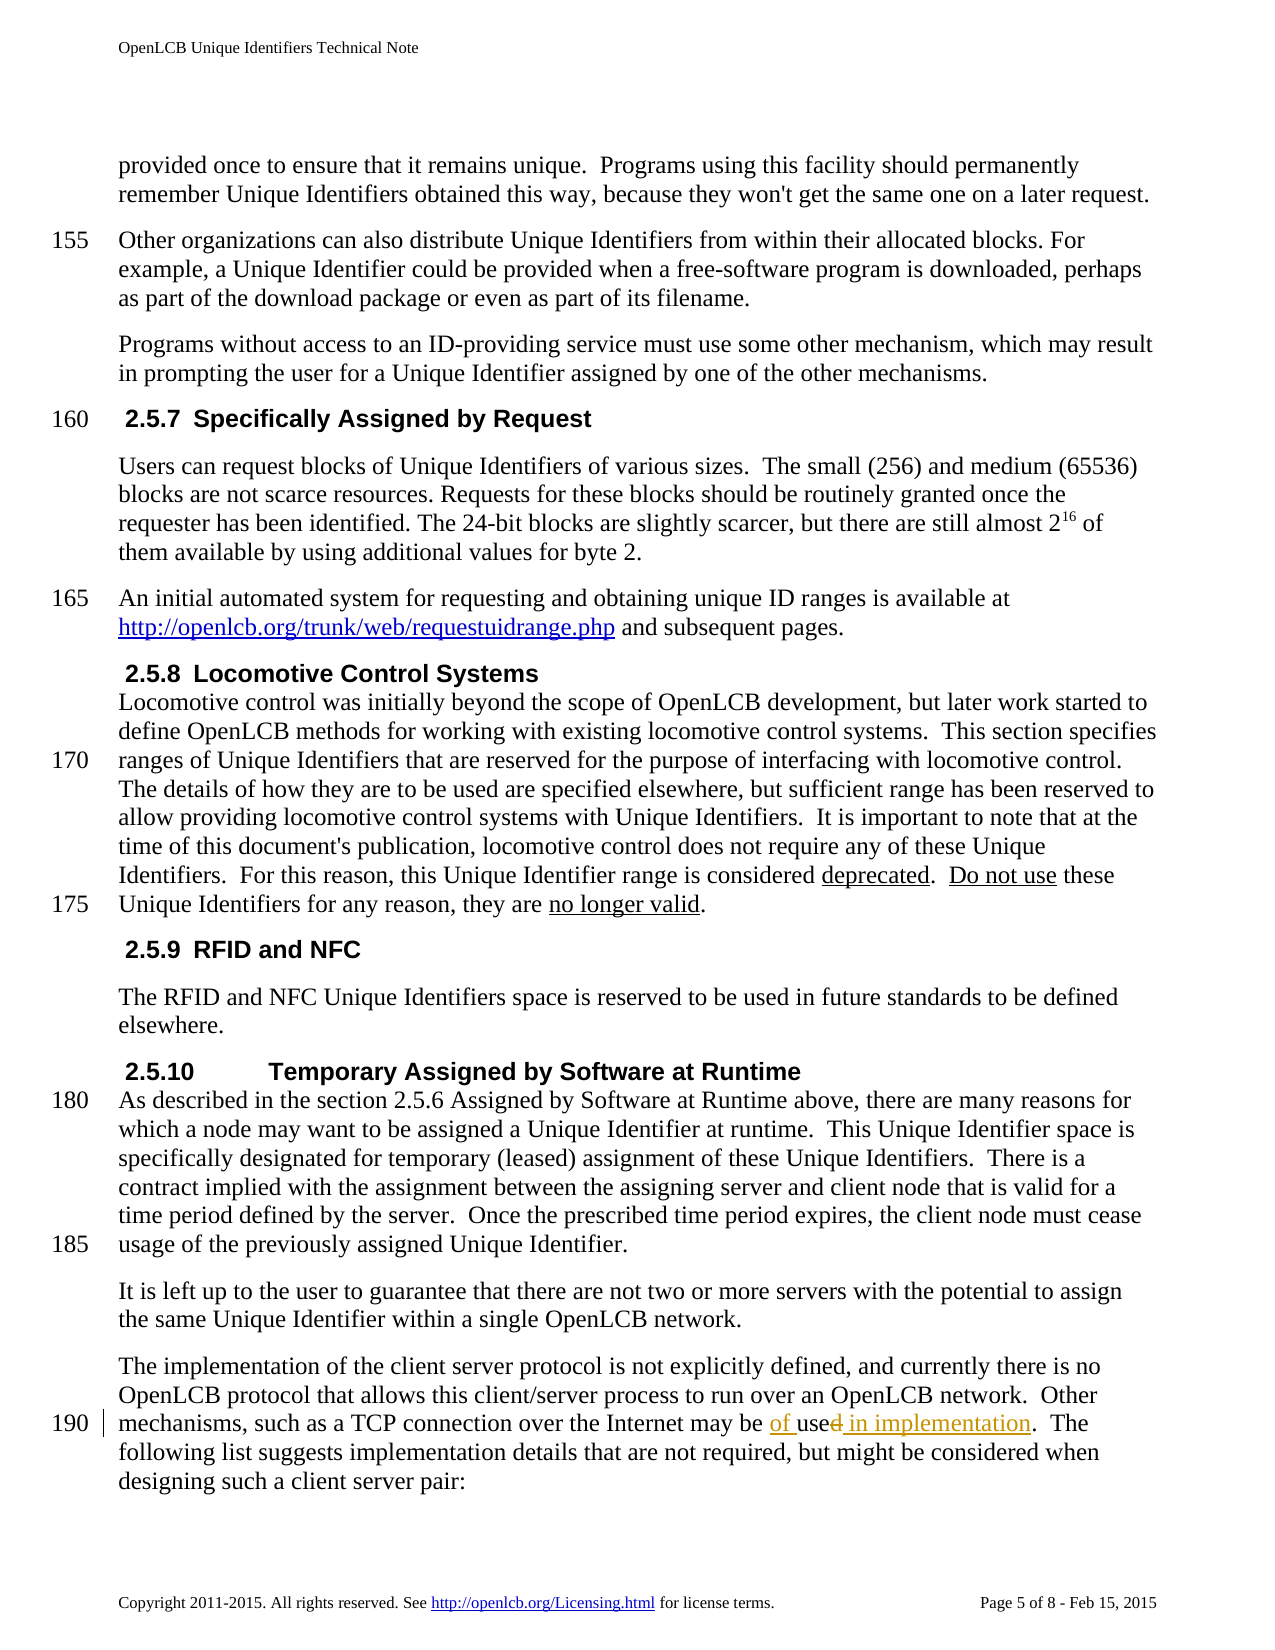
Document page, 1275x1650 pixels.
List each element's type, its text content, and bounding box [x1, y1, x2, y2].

text It is left up to the user to guarantee that there are not two or more servers with the potential to assign the same Unique Identifier within a single OpenLCB network. [118, 1276, 1157, 1333]
text An initial automated system for requesting and obtaining unique ID ranges is available at http://openlcb.org/trunk/web/requestuidrange.php and subsequent pages. [118, 583, 1157, 641]
subtitle Temporary Assigned by Software at Runtime [118, 1057, 1157, 1086]
text As described in the section 2.5.6 Assigned by Software at Runtime above, there are many reasons for which a node may want to be assigned a Unique Identifier at runtime. This Unique Identifier space is specifically designated for temporary (leased) assignment of these Unique Identifiers. There is a contract implied with the assignment between the assigning server and client node that is valid for a time period defined by the server. Once the prescribed time period expires, the client node must cease usage of the previously assigned Unique Identifier. [118, 1086, 1157, 1258]
subtitle RFID and NFC [118, 935, 1157, 964]
text Users can request blocks of Unique Identifiers of various sizes. The small (256) and medium (65536) blocks are not scarce resources. Requests for these blocks should be routinely granted once the requester has been identified. The 24-bit blocks are slightly scarcer, but there are still almost 216 of them available by using additional values for byte 2. [118, 451, 1157, 566]
text provided once to ensure that it remains unique. Programs using this facility should permanently remember Unique Identifiers obtained this way, because they won't get the same one on a later request. [118, 150, 1157, 207]
text Other organizations can also distribute Unique Identifiers from within their allocated blocks. For example, a Unique Identifier could be provided when a free-software program is downloaded, perhaps as part of the download package or even as part of its filename. [118, 225, 1157, 311]
text Programs without access to an ID-providing service must use some other mechanism, which may result in prompting the user for a Unique Identifier assigned by one of the other mechanisms. [118, 329, 1157, 387]
subtitle Specifically Assigned by Request [118, 404, 1157, 433]
text The implementation of the client server protocol is not explicitly defined, and currently there is no OpenLCB protocol that allows this client/server process to run over an OpenLCB network. Other mechanisms, such as a TCP connection over the Internet may be of use in implementation. The following list suggests implementation details that are not required, but might be considered when designing such a client server pair: [118, 1351, 1157, 1495]
subtitle Locomotive Control Systems [118, 659, 1157, 687]
text Locomotive control was initially beyond the scope of OpenLCB development, but later work started to define OpenLCB methods for working with existing locomotive control systems. This section specifies ranges of Unique Identifiers that are reserved for the purpose of interfacing with locomotive control. The details of how they are to be used are specified elsewhere, but sufficient range has been reserved to allow providing locomotive control systems with Unique Identifiers. It is important to note that at the time of this document's publication, locomotive control does not require any of these Unique Identifiers. For this reason, this Unique Identifier range is considered deprecated. Do not use these Unique Identifiers for any reason, they are no longer valid. [118, 687, 1157, 917]
text The RFID and NFC Unique Identifiers space is reserved to be used in future standards to be defined elsewhere. [118, 982, 1157, 1039]
